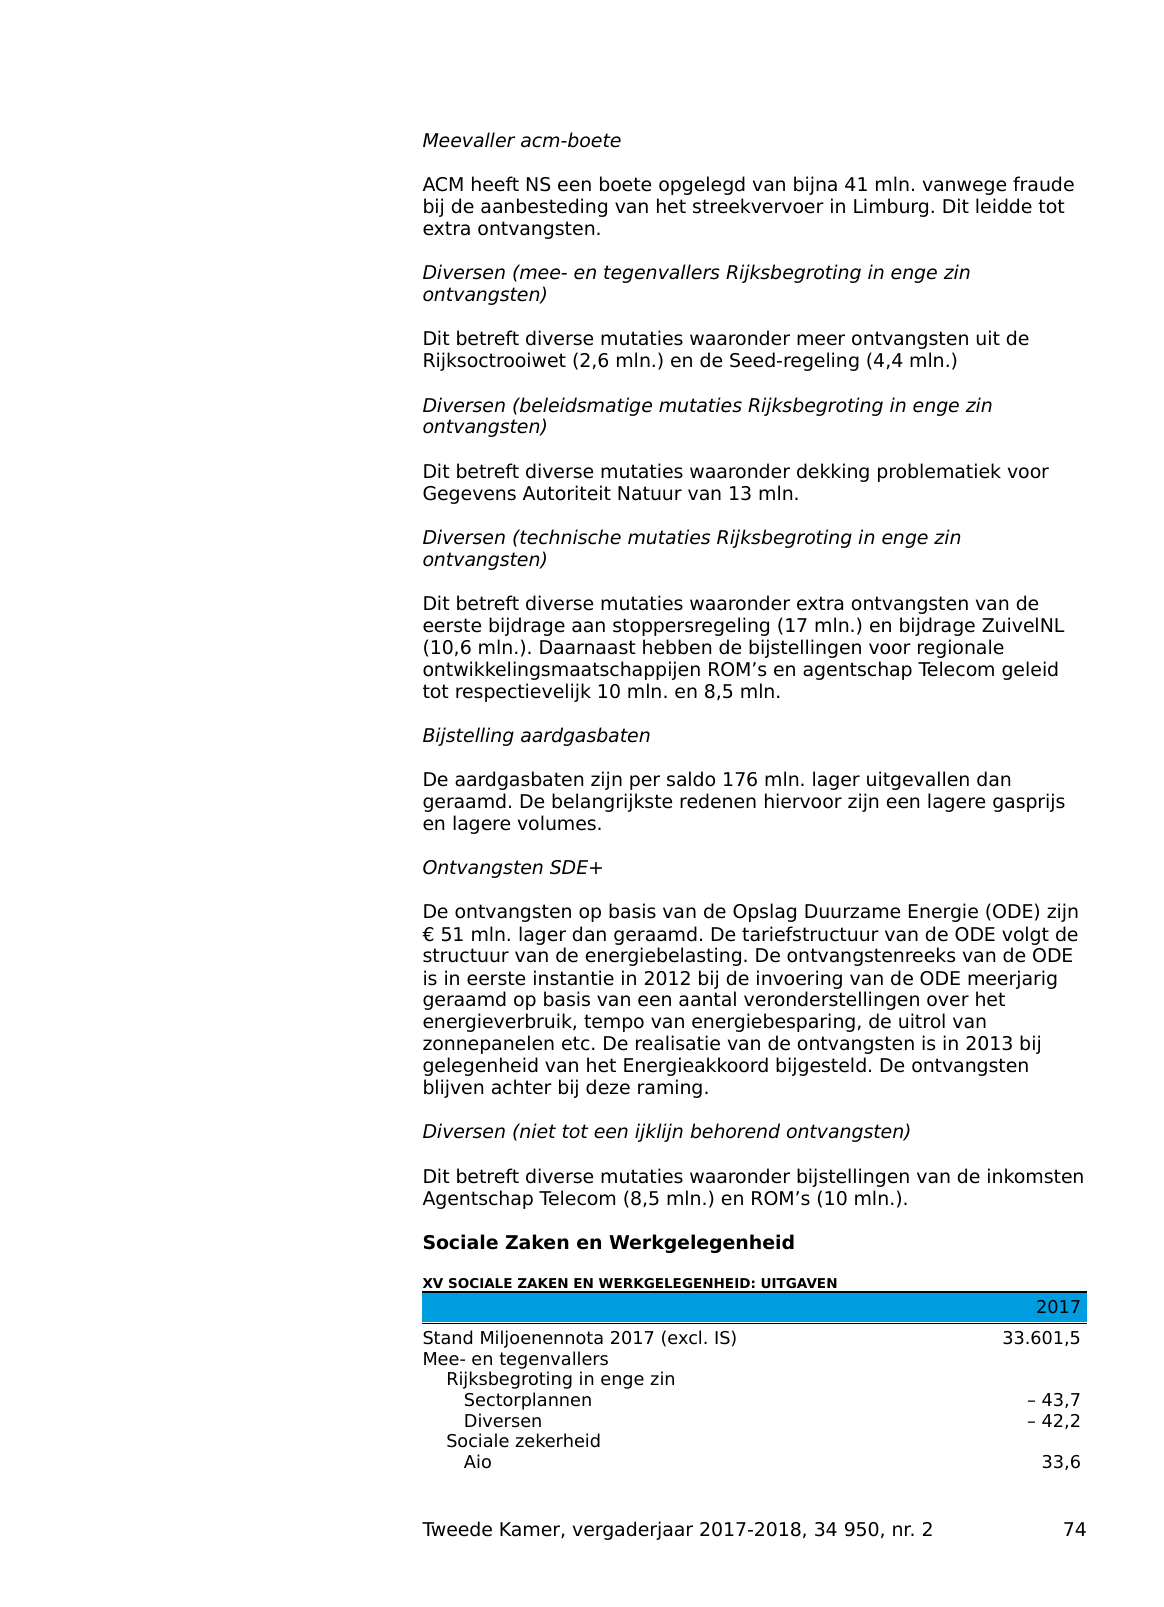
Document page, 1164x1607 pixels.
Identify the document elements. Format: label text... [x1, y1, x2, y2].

table_cell Stand Miljoenennota 2017 (excl. IS) [422, 1324, 968, 1349]
text De aardgasbaten zijn per saldo 176 mln. lager uitgevallen dan geraamd. De belangrijkste redenen hiervoor zijn een lagere gasprijs en lagere volumes. [422, 769, 1087, 835]
subtitle Diversen (technische mutaties Rijksbegroting in enge zin ontvangsten) [422, 527, 1087, 571]
table_cell 2017 [969, 1293, 1087, 1322]
table_cell Mee- en tegenvallers [422, 1349, 968, 1369]
table_cell – 42,2 [969, 1411, 1087, 1431]
text Dit betreft diverse mutaties waaronder extra ontvangsten van de eerste bijdrage aan stoppersregeling (17 mln.) en bijdrage ZuivelNL (10,6 mln.). Daarnaast hebben de bijstellingen voor regionale ontwikkelingsmaatschappijen ROM’s en agentschap Telecom geleid tot respectievelijk 10 mln. en 8,5 mln. [422, 593, 1087, 703]
table_cell [422, 1431, 440, 1452]
table_cell – 43,7 [969, 1390, 1087, 1411]
table_cell [440, 1452, 458, 1472]
subtitle Diversen (beleidsmatige mutaties Rijksbegroting in enge zin ontvangsten) [422, 394, 1087, 438]
table_cell [440, 1411, 458, 1431]
table_cell Aio [458, 1452, 968, 1472]
table_cell [422, 1369, 440, 1390]
subtitle Diversen (niet tot een ijklijn behorend ontvangsten) [422, 1121, 1087, 1143]
table_header XV SOCIALE ZAKEN EN WERKGELEGENHEID: UITGAVEN [422, 1276, 1087, 1291]
table_cell Sectorplannen [458, 1390, 968, 1411]
table_cell [969, 1369, 1087, 1390]
text Dit betreft diverse mutaties waaronder dekking problematiek voor Gegevens Autoriteit Natuur van 13 mln. [422, 461, 1087, 504]
table_cell Rijksbegroting in enge zin [440, 1369, 968, 1390]
table_cell [422, 1411, 440, 1431]
subtitle Meevaller acm-boete [422, 130, 1087, 152]
table_cell [422, 1293, 968, 1322]
table_cell [422, 1452, 440, 1472]
table_cell [422, 1390, 440, 1411]
table_cell [440, 1390, 458, 1411]
subtitle Diversen (mee- en tegenvallers Rijksbegroting in enge zin ontvangsten) [422, 262, 1087, 306]
table_cell Diversen [458, 1411, 968, 1431]
text Dit betreft diverse mutaties waaronder bijstellingen van de inkomsten Agentschap Telecom (8,5 mln.) en ROM’s (10 mln.). [422, 1166, 1087, 1209]
table_cell [969, 1349, 1087, 1369]
subtitle Sociale Zaken en Werkgelegenheid [422, 1232, 1087, 1254]
table_cell [969, 1431, 1087, 1452]
subtitle Ontvangsten SDE+ [422, 857, 1087, 879]
subtitle Bijstelling aardgasbaten [422, 725, 1087, 747]
text ACM heeft NS een boete opgelegd van bijna 41 mln. vanwege fraude bij de aanbesteding van het streekvervoer in Limburg. Dit leidde tot extra ontvangsten. [422, 174, 1087, 240]
text De ontvangsten op basis van de Opslag Duurzame Energie (ODE) zijn € 51 mln. lager dan geraamd. De tariefstructuur van de ODE volgt de structuur van de energiebelasting. De ontvangstenreeks van de ODE is in eerste instantie in 2012 bij de invoering van de ODE meerjarig geraamd op basis van een aantal veronderstellingen over het energieverbruik, tempo van energiebesparing, de uitrol van zonnepanelen etc. De realisatie van de ontvangsten is in 2013 bij gelegenheid van het Energieakkoord bijgesteld. De ontvangsten blijven achter bij deze raming. [422, 901, 1087, 1099]
table_cell Sociale zekerheid [440, 1431, 968, 1452]
table_cell 33.601,5 [969, 1324, 1087, 1349]
text Dit betreft diverse mutaties waaronder meer ontvangsten uit de Rijksoctrooiwet (2,6 mln.) en de Seed-regeling (4,4 mln.) [422, 328, 1087, 372]
table_cell 33,6 [969, 1452, 1087, 1472]
